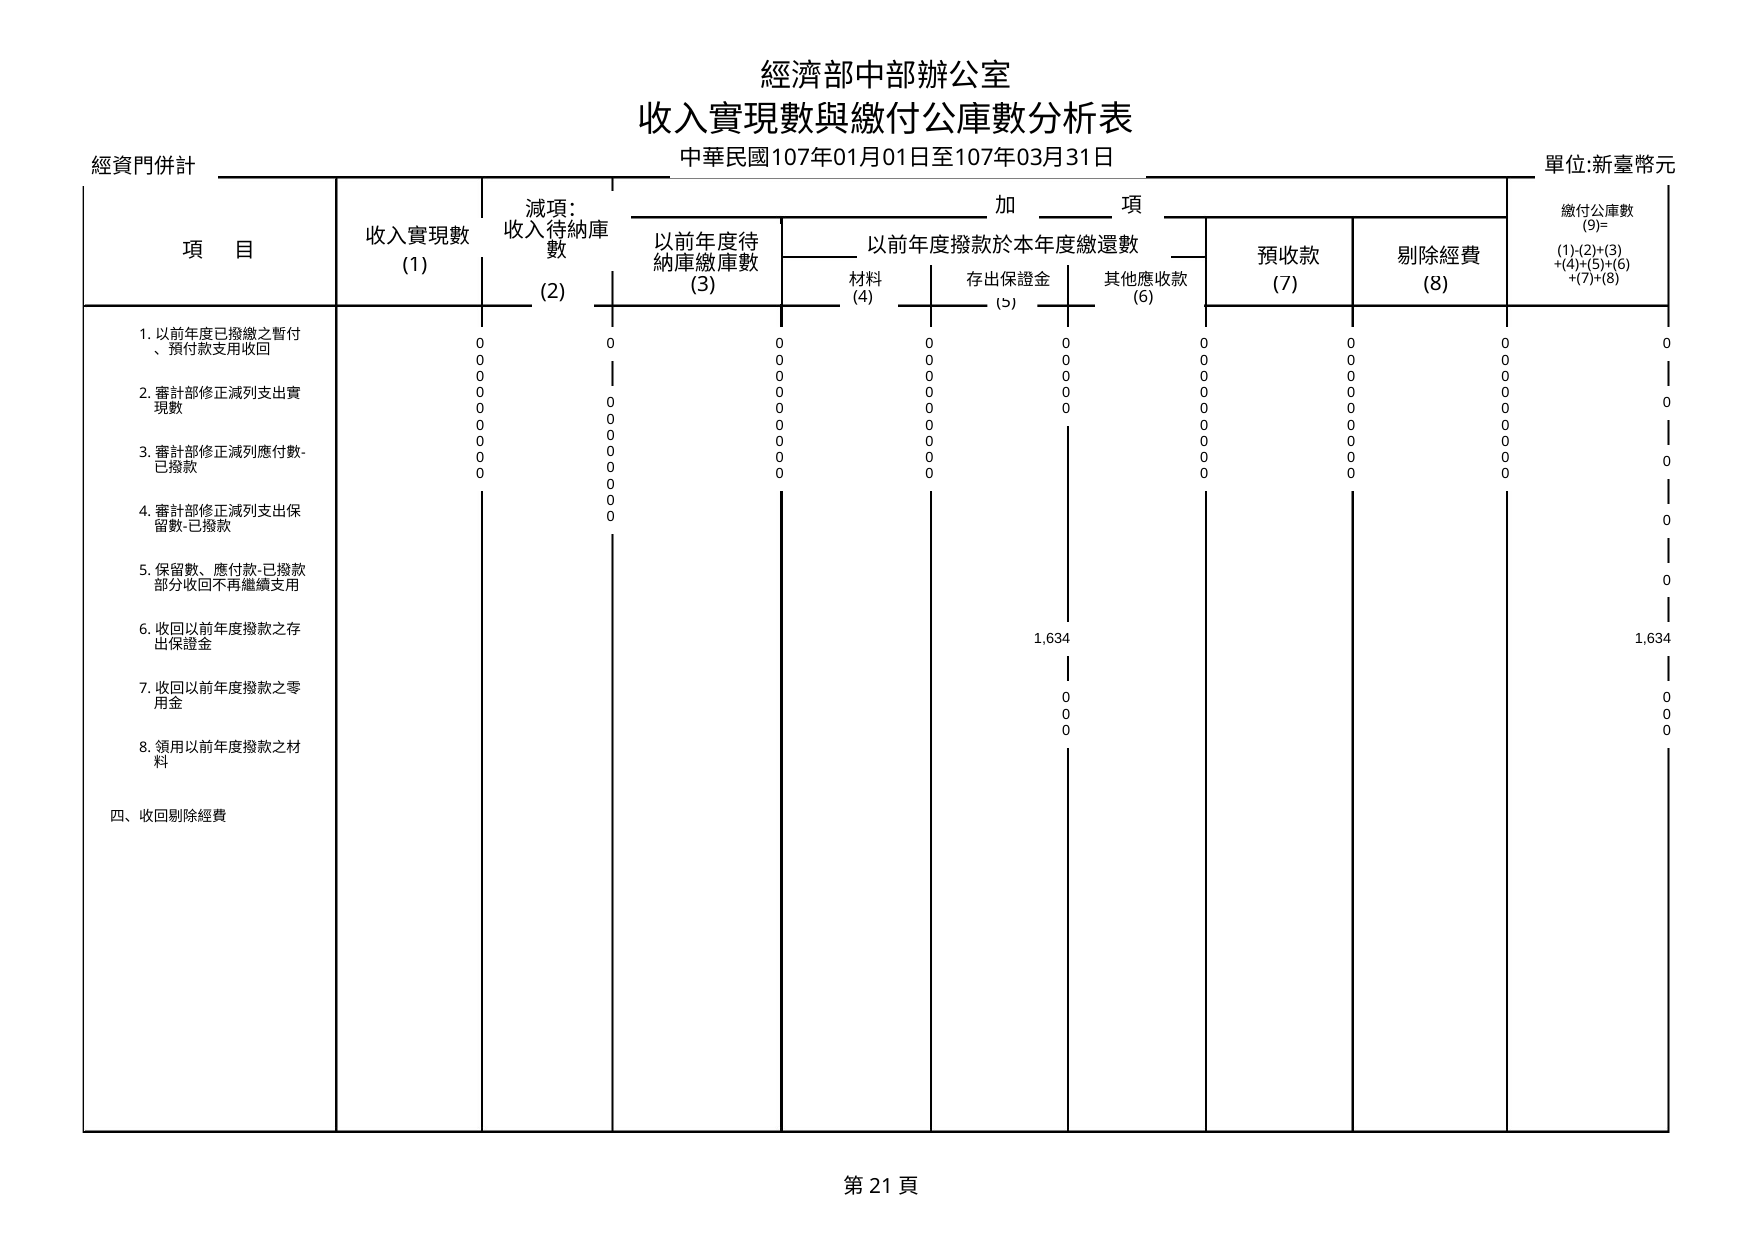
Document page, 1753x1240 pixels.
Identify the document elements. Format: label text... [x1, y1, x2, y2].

text 已撥款 [95, 461, 316, 475]
text 0 [1347, 368, 1359, 385]
text (5) [996, 298, 1029, 311]
text 0 [1347, 336, 1359, 352]
text 0 [1501, 450, 1513, 466]
text 0 [1663, 572, 1675, 588]
text 0 [476, 368, 488, 385]
text 0 [775, 385, 788, 401]
text 項 [1121, 196, 1156, 217]
text 0 [1501, 433, 1513, 450]
text +(4)+(5)+(6) [1553, 258, 1645, 272]
text 5. 保留數、應付款-已撥款 [95, 564, 315, 579]
text 出保證金 [95, 638, 310, 652]
text 0 [476, 385, 488, 401]
text 0 [925, 450, 937, 466]
text 0 [476, 352, 488, 368]
text 0 [1663, 336, 1675, 352]
text 0 [775, 466, 788, 482]
text 留數-已撥款 [95, 520, 310, 534]
text 1,634 [1634, 631, 1675, 647]
text 剔除經費 [1397, 247, 1494, 268]
text 0 [476, 336, 488, 352]
text 0 [476, 417, 488, 433]
text 0 [1347, 417, 1359, 433]
text 0 [925, 368, 937, 385]
text 0 [1347, 401, 1359, 417]
text 0 [1200, 466, 1212, 482]
text 0 [606, 492, 619, 509]
text 6. 收回以前年度撥款之存 [95, 623, 310, 638]
text +(7)+(8) [1568, 272, 1645, 287]
text 0 [606, 395, 619, 411]
text 0 [1062, 722, 1074, 739]
text 0 [1200, 368, 1212, 385]
text 0 [1663, 690, 1675, 706]
text 納庫繳庫數 [654, 254, 772, 274]
text 0 [1062, 352, 1074, 368]
text 中華民國107年01月01日至107年03月31日 [679, 147, 1137, 169]
text 0 [1501, 352, 1513, 368]
text 0 [1347, 433, 1359, 450]
text 0 [606, 427, 619, 444]
text 存出保證金 [966, 272, 1058, 289]
text 減項： [525, 200, 622, 221]
text 0 [1200, 385, 1212, 401]
text 0 [775, 433, 788, 450]
text 0 [1663, 722, 1675, 739]
text 0 [476, 433, 488, 450]
text 1,634 [1034, 631, 1074, 647]
text (9)= [1583, 219, 1637, 233]
text (1)-(2)+(3) [1557, 243, 1645, 258]
text 繳付公庫數 [1561, 204, 1637, 219]
text 收入待納庫 [504, 221, 622, 241]
text (6) [1133, 289, 1196, 306]
text 0 [1663, 395, 1675, 411]
text 0 [476, 450, 488, 466]
text 0 [775, 336, 788, 352]
text 0 [1501, 401, 1513, 417]
text 0 [775, 368, 788, 385]
text 0 [606, 411, 619, 427]
text 0 [925, 385, 937, 401]
text 加 [996, 196, 1030, 217]
text 0 [606, 444, 619, 460]
text 部分收回不再繼續支用 [95, 579, 315, 593]
text 現數 [95, 402, 310, 416]
text 0 [1347, 466, 1359, 482]
text 0 [1663, 454, 1675, 470]
text 0 [1663, 706, 1675, 722]
text 2. 審計部修正減列支出實 [95, 387, 310, 402]
text 收入實現數與繳付公庫數分析表 [637, 103, 1191, 138]
text 1. 以前年度已撥繳之暫付 [95, 328, 310, 343]
text 0 [925, 417, 937, 433]
text 0 [1062, 401, 1074, 417]
text (1) [402, 257, 447, 275]
text 0 [1663, 513, 1675, 529]
text 0 [1501, 368, 1513, 385]
text 0 [1200, 336, 1212, 352]
text 0 [1062, 385, 1074, 401]
text 0 [775, 401, 788, 417]
text 0 [1062, 690, 1074, 706]
text 單位:新臺幣元 [1544, 156, 1694, 177]
text 0 [1200, 433, 1212, 450]
text 0 [925, 352, 937, 368]
text 料 [95, 756, 310, 770]
text 材料 [848, 272, 889, 289]
text 0 [1200, 401, 1212, 417]
text 0 [606, 336, 619, 352]
text 7. 收回以前年度撥款之零 [95, 682, 310, 697]
text 、預付款支用收回 [95, 343, 310, 357]
text 0 [476, 466, 488, 482]
text 0 [775, 417, 788, 433]
text 0 [925, 466, 937, 482]
text 收入實現數 [366, 227, 484, 248]
text 其他應收款 [1103, 272, 1196, 289]
text 4. 審計部修正減列支出保 [95, 505, 310, 520]
text 四、收回剔除經費 [95, 810, 230, 824]
text 0 [1062, 368, 1074, 385]
text 0 [775, 450, 788, 466]
text 0 [476, 401, 488, 417]
picture [82, 176, 1670, 1133]
text 0 [1347, 352, 1359, 368]
text (8) [1423, 276, 1468, 295]
text 0 [775, 352, 788, 368]
text 3. 審計部修正減列應付數- [95, 446, 316, 461]
text 0 [1062, 706, 1074, 722]
text 用金 [95, 697, 310, 711]
text 0 [1200, 450, 1212, 466]
text 數 [546, 241, 622, 262]
text 0 [1501, 336, 1513, 352]
text 8. 領用以前年度撥款之材 [95, 741, 310, 756]
text 0 [925, 336, 937, 352]
text 以前年度撥款於本年度繳還數 [866, 236, 1162, 257]
text 0 [1501, 385, 1513, 401]
text (3) [691, 274, 772, 295]
text 預收款 [1257, 247, 1333, 268]
text 項 [182, 241, 216, 261]
text (4) [853, 289, 889, 306]
text 目 [234, 241, 269, 261]
text 0 [925, 433, 937, 450]
text 0 [1347, 385, 1359, 401]
text 0 [1347, 450, 1359, 466]
text 0 [1200, 417, 1212, 433]
text 以前年度待 [654, 233, 772, 254]
text 0 [1501, 417, 1513, 433]
text 經資門併計 [91, 157, 210, 178]
text 0 [606, 476, 619, 492]
text 0 [1200, 352, 1212, 368]
text 第 21 頁 [843, 1177, 940, 1197]
text 0 [1501, 466, 1513, 482]
text (2) [540, 282, 585, 302]
text 0 [1062, 336, 1074, 352]
text (7) [1273, 276, 1318, 295]
text 0 [606, 460, 619, 476]
text 經濟部中部辦公室 [760, 61, 1041, 93]
text 0 [925, 401, 937, 417]
text 0 [606, 509, 619, 525]
